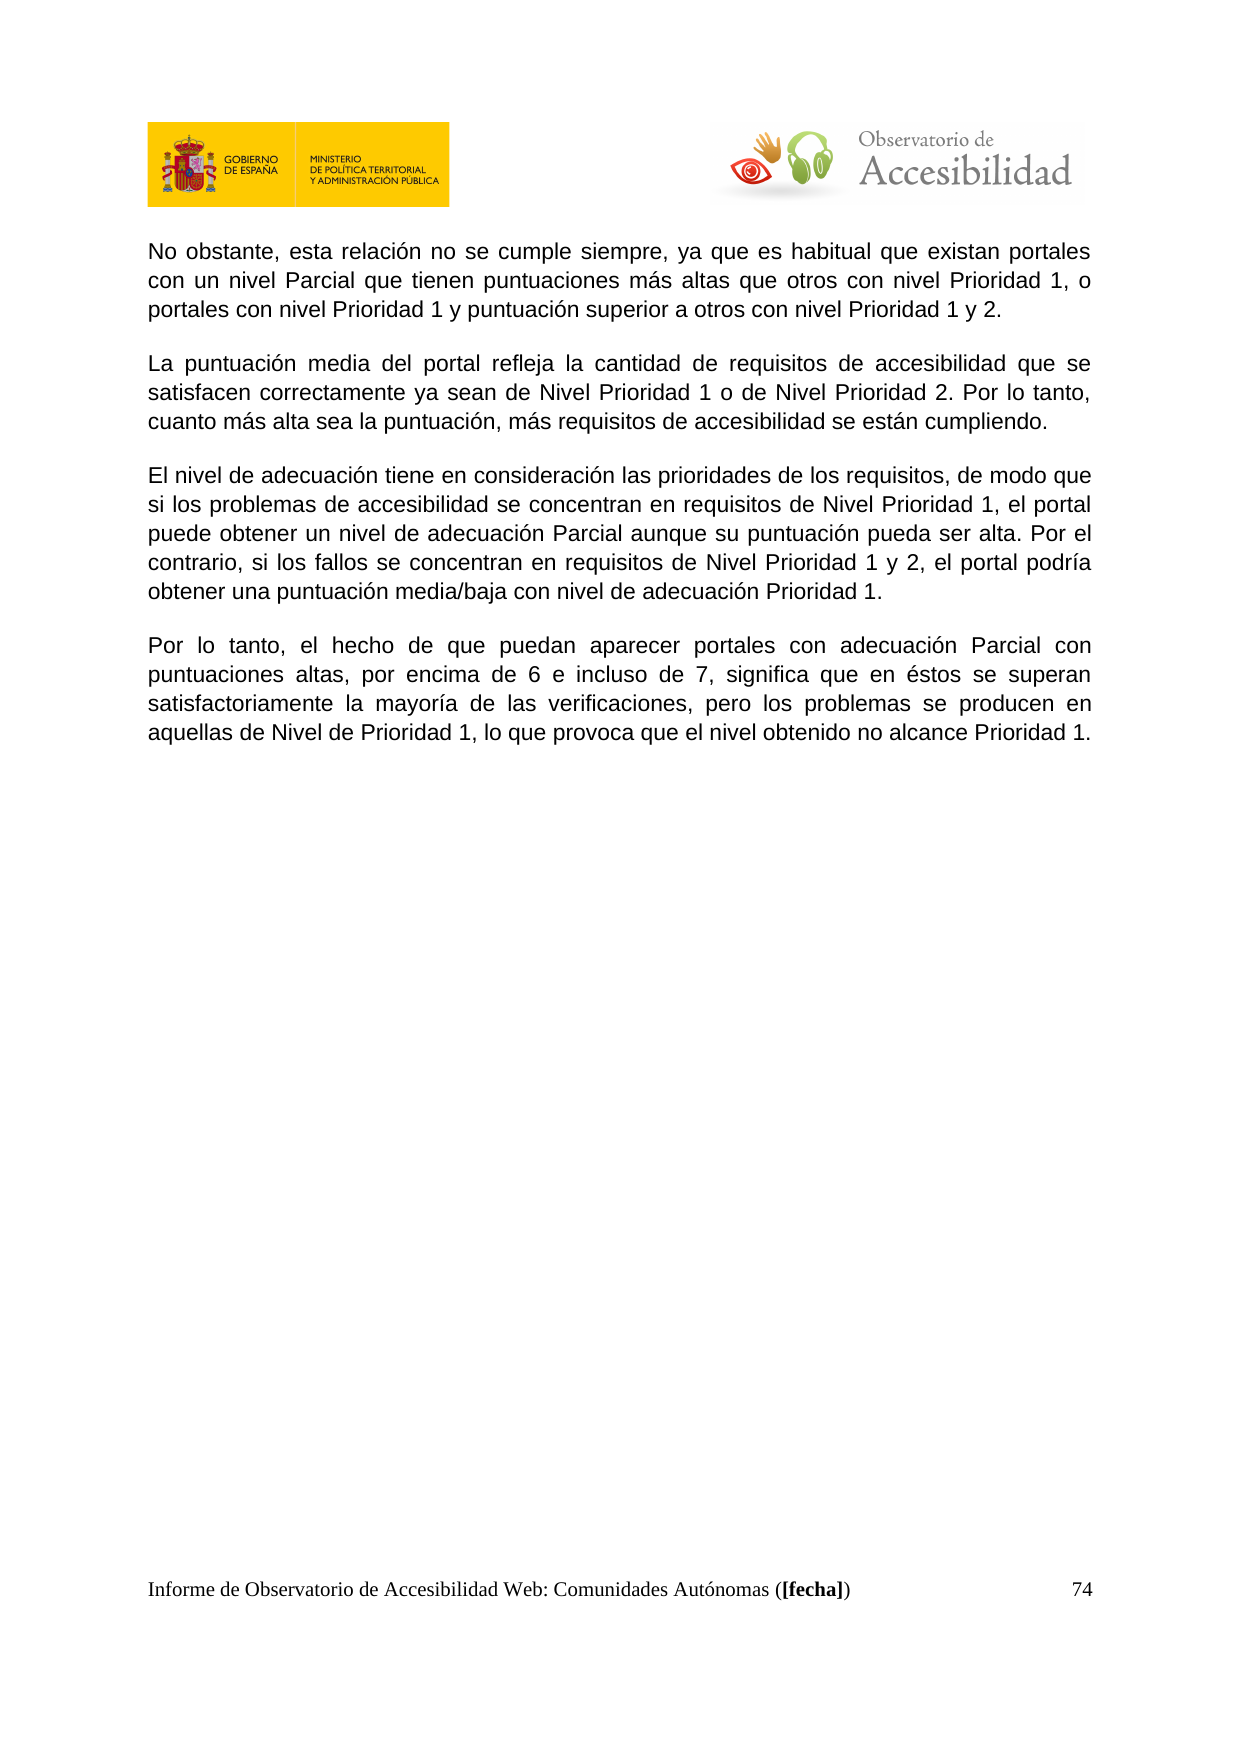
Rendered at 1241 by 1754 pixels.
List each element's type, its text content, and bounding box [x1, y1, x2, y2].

text No obstante, esta relación no se cumple siempre, ya que es habitual que existan portales con un nivel Parcial que tienen puntuaciones más altas que otros con nivel Prioridad 1, o portales con nivel Prioridad 1 y puntuación superior a otros con nivel Prioridad 1 y 2. [148, 238, 1092, 322]
picture [710, 122, 1086, 205]
text La puntuación media del portal refleja la cantidad de requisitos de accesibilidad que se satisfacen correctamente ya sean de Nivel Prioridad 1 o de Nivel Prioridad 2. Por lo tanto, cuanto más alta sea la puntuación, más requisitos de accesibilidad se están cumpliendo. [148, 350, 1092, 434]
picture [147, 122, 450, 207]
text Por lo tanto, el hecho de que puedan aparecer portales con adecuación Parcial con puntuaciones altas, por encima de 6 e incluso de 7, significa que en éstos se superan satisfactoriamente la mayoría de las verificaciones, pero los problemas se producen en aquellas de Nivel de Prioridad 1, lo que provoca que el nivel obtenido no alcance Prioridad 1. [148, 632, 1092, 745]
text El nivel de adecuación tiene en consideración las prioridades de los requisitos, de modo que si los problemas de accesibilidad se concentran en requisitos de Nivel Prioridad 1, el portal puede obtener un nivel de adecuación Parcial aunque su puntuación pueda ser alta. Por el contrario, si los fallos se concentran en requisitos de Nivel Prioridad 1 y 2, el portal podría obtener una puntuación media/baja con nivel de adecuación Prioridad 1. [148, 462, 1092, 604]
